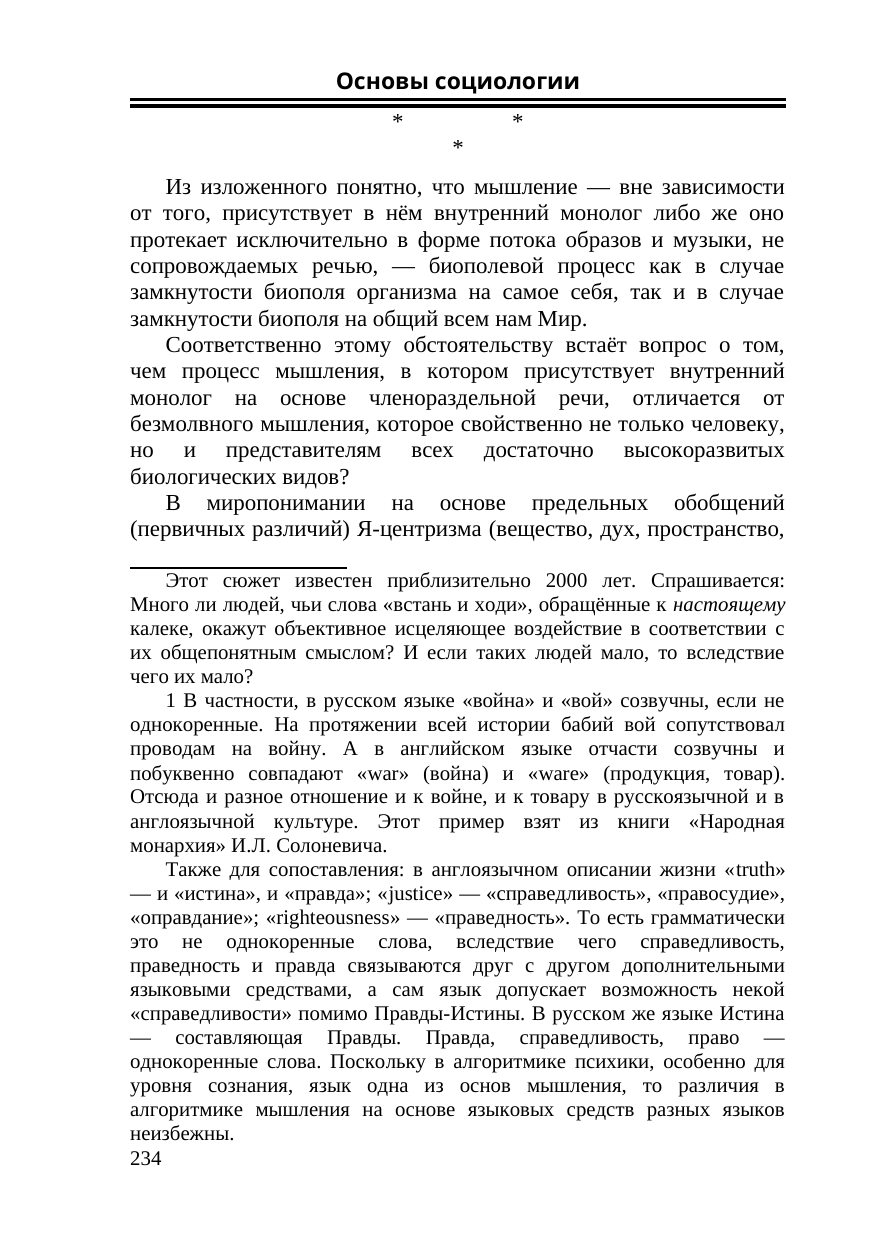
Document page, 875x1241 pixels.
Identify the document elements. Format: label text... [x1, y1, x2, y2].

text * * * [130, 108, 786, 160]
text Соответственно этому обстоятельству встаёт вопрос о том, чем процесс мышления, в котором присутствует внутренний монолог на основе членораздельной речи, отличается от безмолвного мышления, которое свойственно не только человеку, но и представителям всех достаточно высокоразвитых биологических видов? [130, 331, 786, 489]
text Также для сопоставления: в англоязычном описании жизни «truth» — и «истина», и «правда»; «justice» — «справедливость», «правосудие», «опра­в­дание»; «righteousness» — «праведность». То есть грамматически это не однокоренные слова, вследствие чего справедливость, праведность и правда связываются друг с другом дополнительными языковыми средствами, а сам язык допускает возможность некой «справедливости» помимо Правды-Истины. В русском же языке Истина — составляющая Правды. Правда, справедливость, право — однокоренные слова. Поско­ль­ку в алгоритмике психики, особенно для уровня сознания, язык одна из основ мышления, то различия в алгоритмике мышления на основе языковых средств разных языков неизбежны. [130, 857, 786, 1145]
text В миропонимании на основе предельных обобщений (первичных различий) Я-центризма (вещество, дух, пространство, [130, 489, 786, 542]
text Из изложенного понятно, что мышление — вне зависимости от того, присутствует в нём внутренний монолог либо же оно протекает исключительно в форме потока образов и музыки, не сопровождаемых речью, — биополевой процесс как в случае замкнутости биополя организма на самое себя, так и в случае замкнутости биополя на общий всем нам Мир. [130, 173, 786, 331]
text В частности, в русском языке «война» и «вой» созвучны, если не однокоренные. На протяжении всей истории бабий вой сопутствовал проводам на войну. А в английском языке отчасти созвучны и побуквенно совпадают «war» (война) и «ware» (продукция, товар). Отсюда и разное отношение и к войне, и к товару в русскоязычной и в англоязычной культуре. Этот пример взят из книги «Народная монархия» И.Л. Со­ло­не­вича. [130, 688, 786, 857]
text Этот сюжет известен приблизительно 2000 лет. Спрашивается: Много ли людей, чьи слова «встань и ходи», обращённые к настоящему калеке, окажут объективное исцеляющее воздействие в соответствии с их общепонятным смыслом? И если таких людей мало, то вследствие чего их мало? [130, 568, 786, 688]
